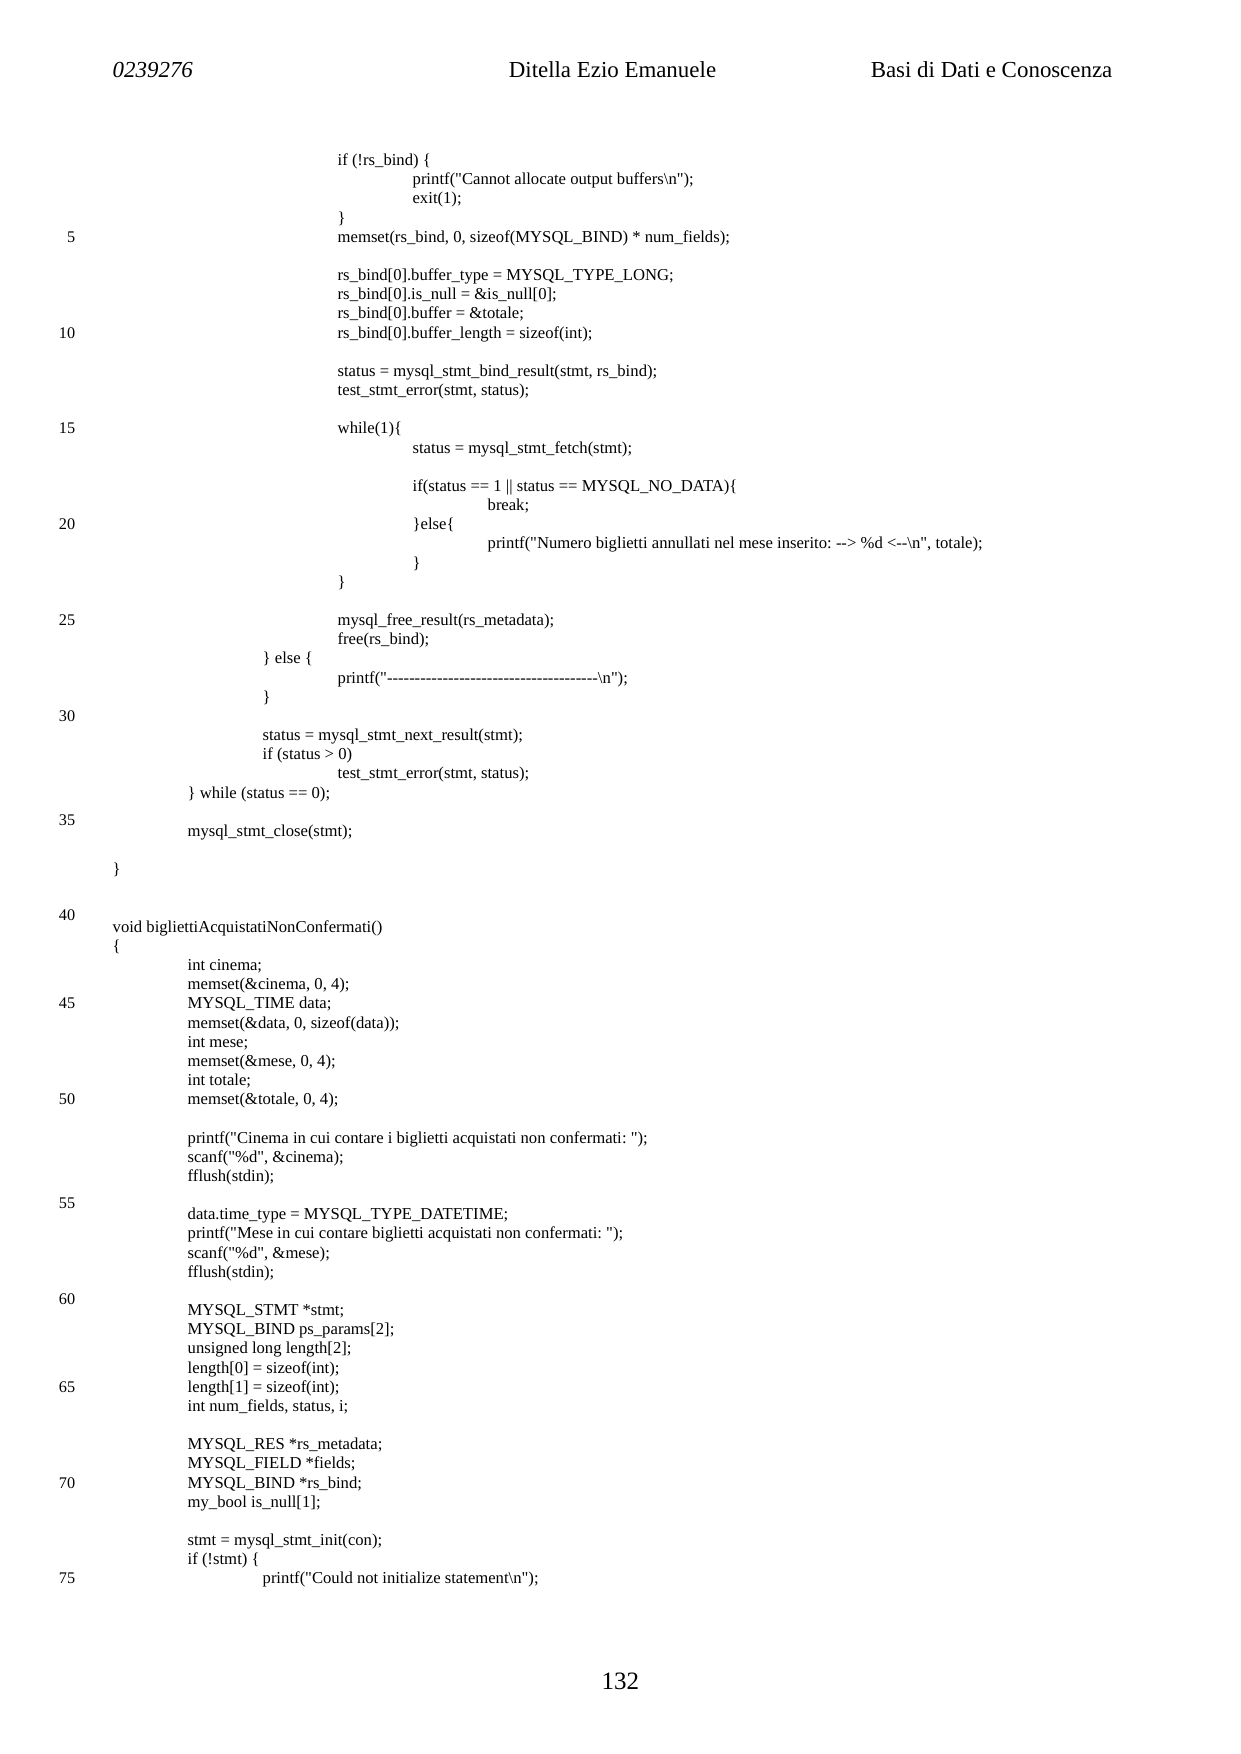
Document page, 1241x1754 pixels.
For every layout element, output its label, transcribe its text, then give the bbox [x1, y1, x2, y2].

text } [112, 859, 1128, 878]
text MYSQL_FIELD *fields; [112, 1453, 1128, 1472]
text unsigned long length[2]; [112, 1338, 1128, 1357]
text test_stmt_error(stmt, status); [112, 380, 1128, 399]
text length[0] = sizeof(int); [112, 1357, 1128, 1377]
text printf("Cinema in cui contare i biglietti acquistati non confermati: "); [112, 1127, 1128, 1147]
text } else { [112, 648, 1128, 667]
text fflush(stdin); [112, 1166, 1128, 1185]
text rs_bind[0].buffer_length = sizeof(int); [112, 322, 1128, 342]
text status = mysql_stmt_fetch(stmt); [112, 437, 1128, 457]
text MYSQL_STMT *stmt; [112, 1300, 1128, 1319]
text }else{ [112, 514, 1128, 533]
text test_stmt_error(stmt, status); [112, 763, 1128, 782]
text stmt = mysql_stmt_init(con); [112, 1530, 1128, 1549]
text int num_fields, status, i; [112, 1396, 1128, 1415]
text rs_bind[0].buffer_type = MYSQL_TYPE_LONG; [112, 265, 1128, 284]
text } [112, 687, 1128, 706]
text printf("Mese in cui contare biglietti acquistati non confermati: "); [112, 1223, 1128, 1242]
text } [112, 572, 1128, 591]
text if (!stmt) { [112, 1549, 1128, 1568]
text scanf("%d", &mese); [112, 1242, 1128, 1262]
text mysql_free_result(rs_metadata); [112, 610, 1128, 629]
text { [112, 936, 1128, 955]
text rs_bind[0].is_null = &is_null[0]; [112, 284, 1128, 303]
text MYSQL_RES *rs_metadata; [112, 1434, 1128, 1453]
text scanf("%d", &cinema); [112, 1147, 1128, 1166]
text memset(rs_bind, 0, sizeof(MYSQL_BIND) * num_fields); [112, 227, 1128, 246]
text } while (status == 0); [112, 782, 1128, 802]
text int totale; [112, 1070, 1128, 1089]
text if(status == 1 || status == MYSQL_NO_DATA){ [112, 476, 1128, 495]
text } [112, 552, 1128, 572]
text printf("--------------------------------------\n"); [112, 667, 1128, 687]
text MYSQL_BIND ps_params[2]; [112, 1319, 1128, 1338]
text void bigliettiAcquistatiNonConfermati() [112, 917, 1128, 936]
text memset(&mese, 0, 4); [112, 1051, 1128, 1070]
text int cinema; [112, 955, 1128, 974]
text my_bool is_null[1]; [112, 1492, 1128, 1511]
text mysql_stmt_close(stmt); [112, 821, 1128, 840]
text break; [112, 495, 1128, 514]
text status = mysql_stmt_bind_result(stmt, rs_bind); [112, 361, 1128, 380]
text MYSQL_BIND *rs_bind; [112, 1472, 1128, 1492]
text memset(&data, 0, sizeof(data)); [112, 1012, 1128, 1032]
text exit(1); [112, 188, 1128, 207]
text fflush(stdin); [112, 1262, 1128, 1281]
text printf("Could not initialize statement\n"); [112, 1568, 1128, 1587]
text memset(&totale, 0, 4); [112, 1089, 1128, 1108]
text printf("Numero biglietti annullati nel mese inserito: --> %d <--\n", totale); [112, 533, 1128, 552]
text free(rs_bind); [112, 629, 1128, 648]
text int mese; [112, 1032, 1128, 1051]
text } [112, 207, 1128, 227]
text status = mysql_stmt_next_result(stmt); [112, 725, 1128, 744]
text MYSQL_TIME data; [112, 993, 1128, 1012]
text printf("Cannot allocate output buffers\n"); [112, 169, 1128, 188]
text if (status > 0) [112, 744, 1128, 763]
text if (!rs_bind) { [112, 150, 1128, 169]
text rs_bind[0].buffer = &totale; [112, 303, 1128, 322]
text memset(&cinema, 0, 4); [112, 974, 1128, 993]
text while(1){ [112, 418, 1128, 437]
text length[1] = sizeof(int); [112, 1377, 1128, 1396]
text data.time_type = MYSQL_TYPE_DATETIME; [112, 1204, 1128, 1223]
